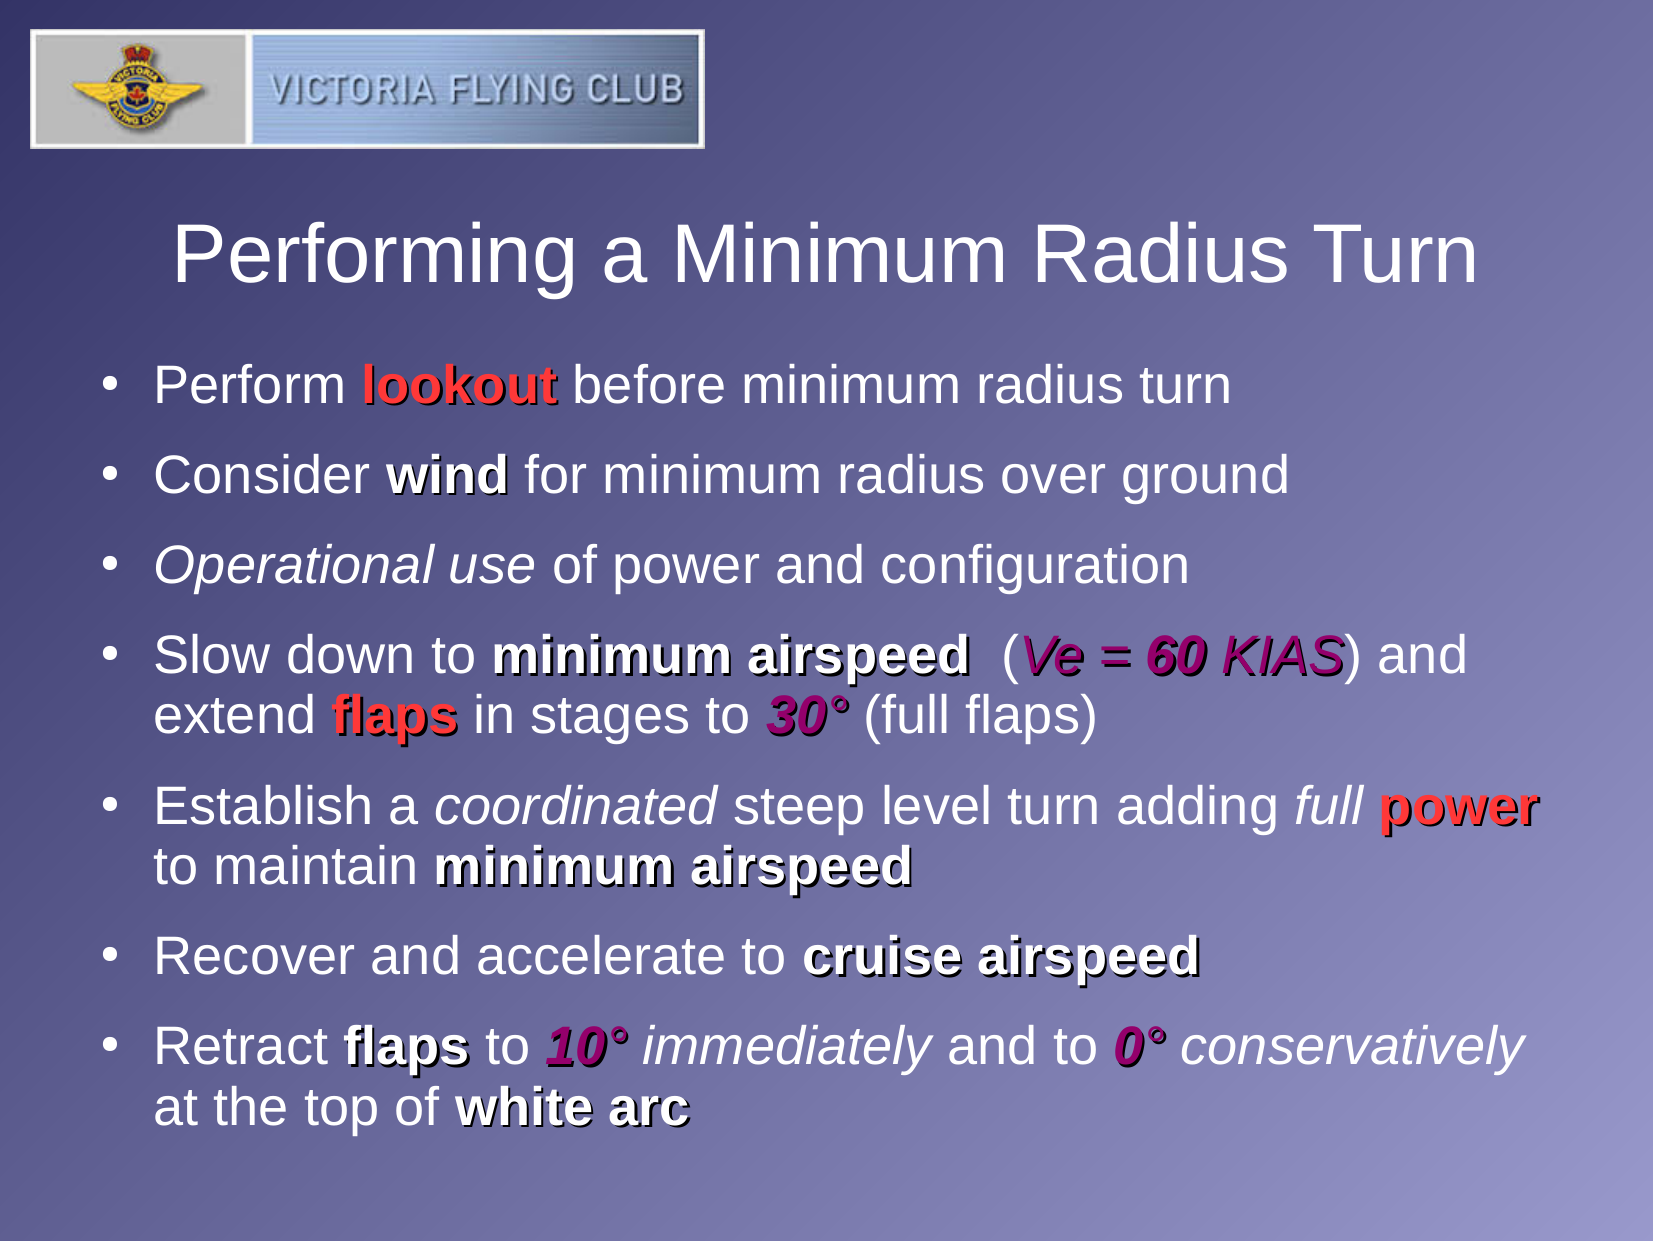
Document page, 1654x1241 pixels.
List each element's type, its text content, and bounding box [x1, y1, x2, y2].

picture [30, 29, 705, 149]
title Performing a Minimum Radius Turn [82, 150, 1571, 354]
list Perform lookout before minimum radius turn Consider wind for minimum radius over ground Operational use of power and configuration Slow down to minimum airspeed (Ve = 60 KIAS) and extend flaps in stages to 30° (full flaps) Establish a coordinated steep level turn adding full power to maintain minimum airspeed Recover and accelerate to cruise airspeed Retract flaps to 10° immediately and to 0° conservatively at the top of white arc [82, 354, 1571, 1150]
